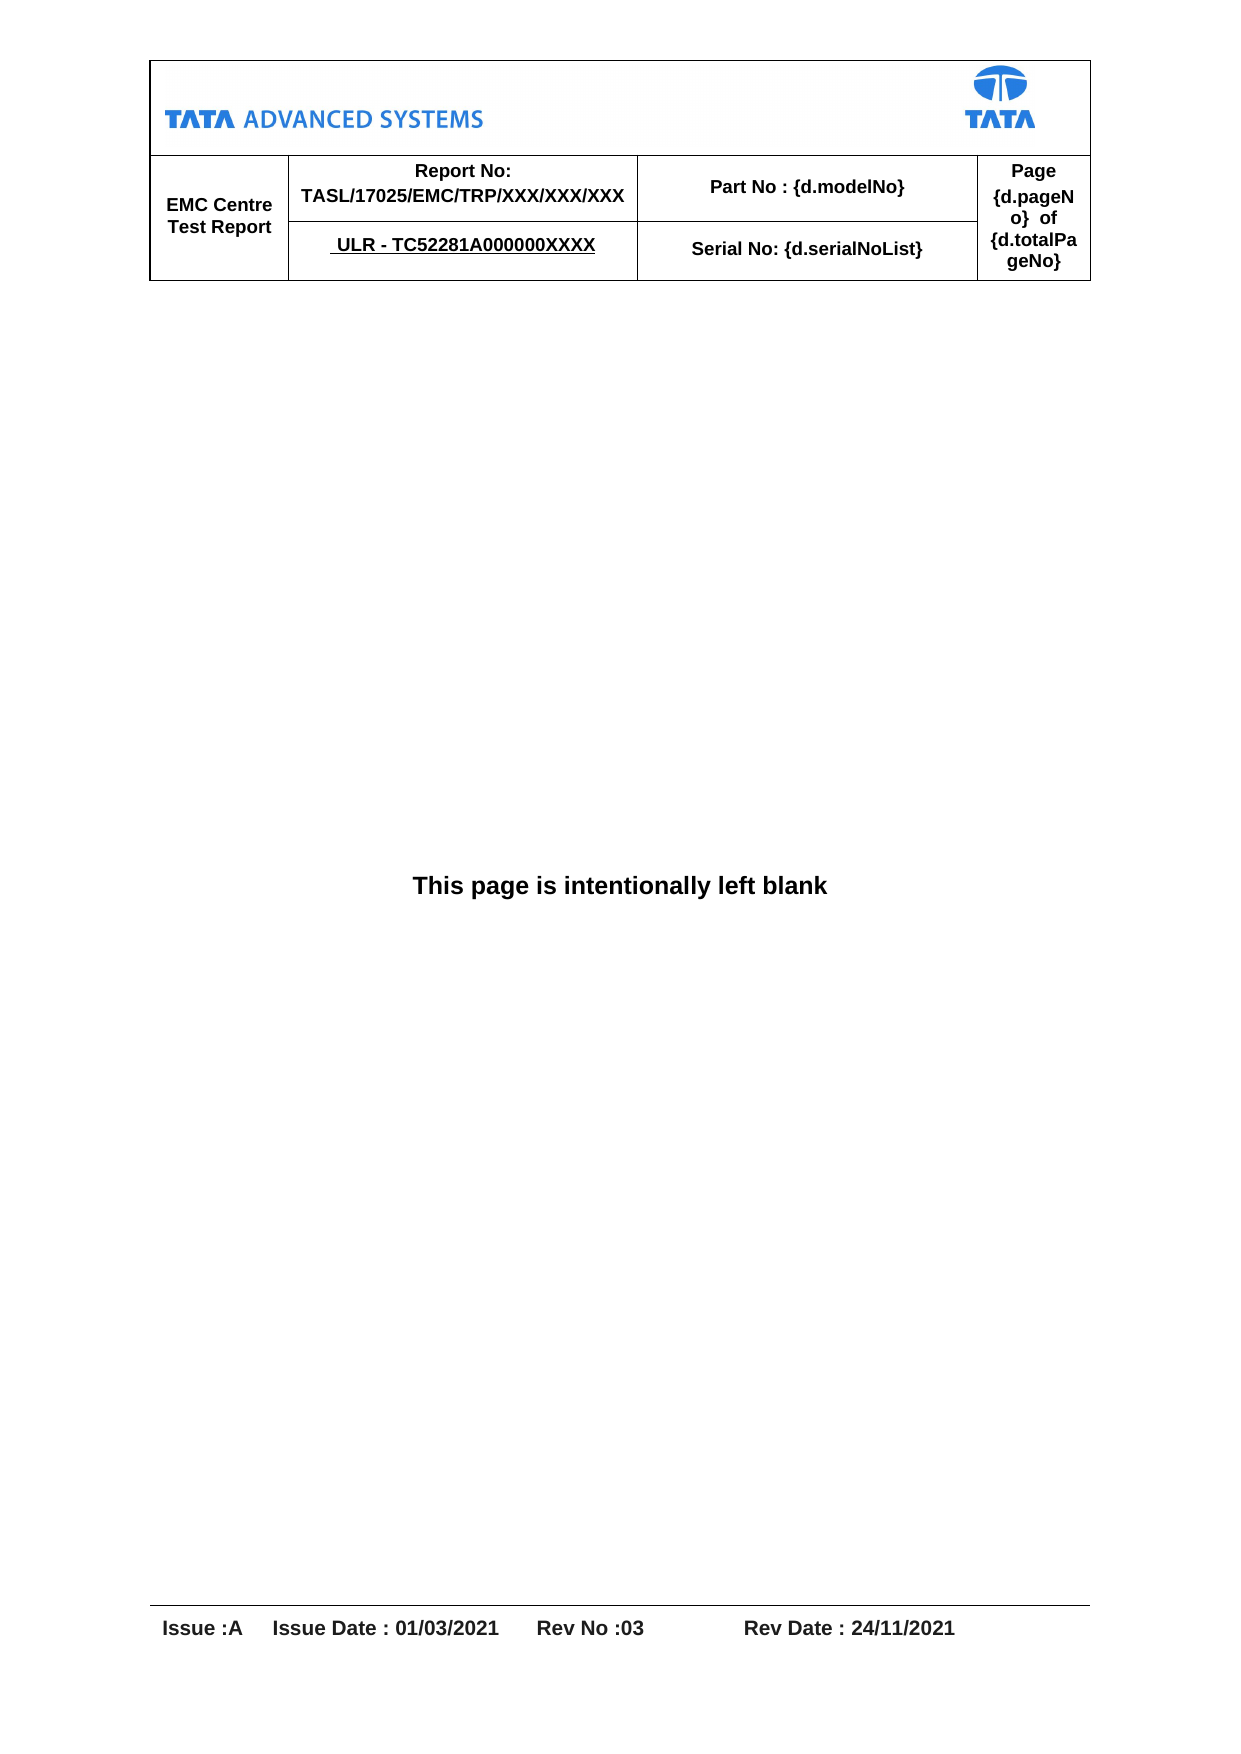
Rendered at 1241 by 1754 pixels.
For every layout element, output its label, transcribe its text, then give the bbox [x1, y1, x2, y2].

title This page is intentionally left blank [150, 871, 1090, 899]
picture [165, 65, 1035, 147]
